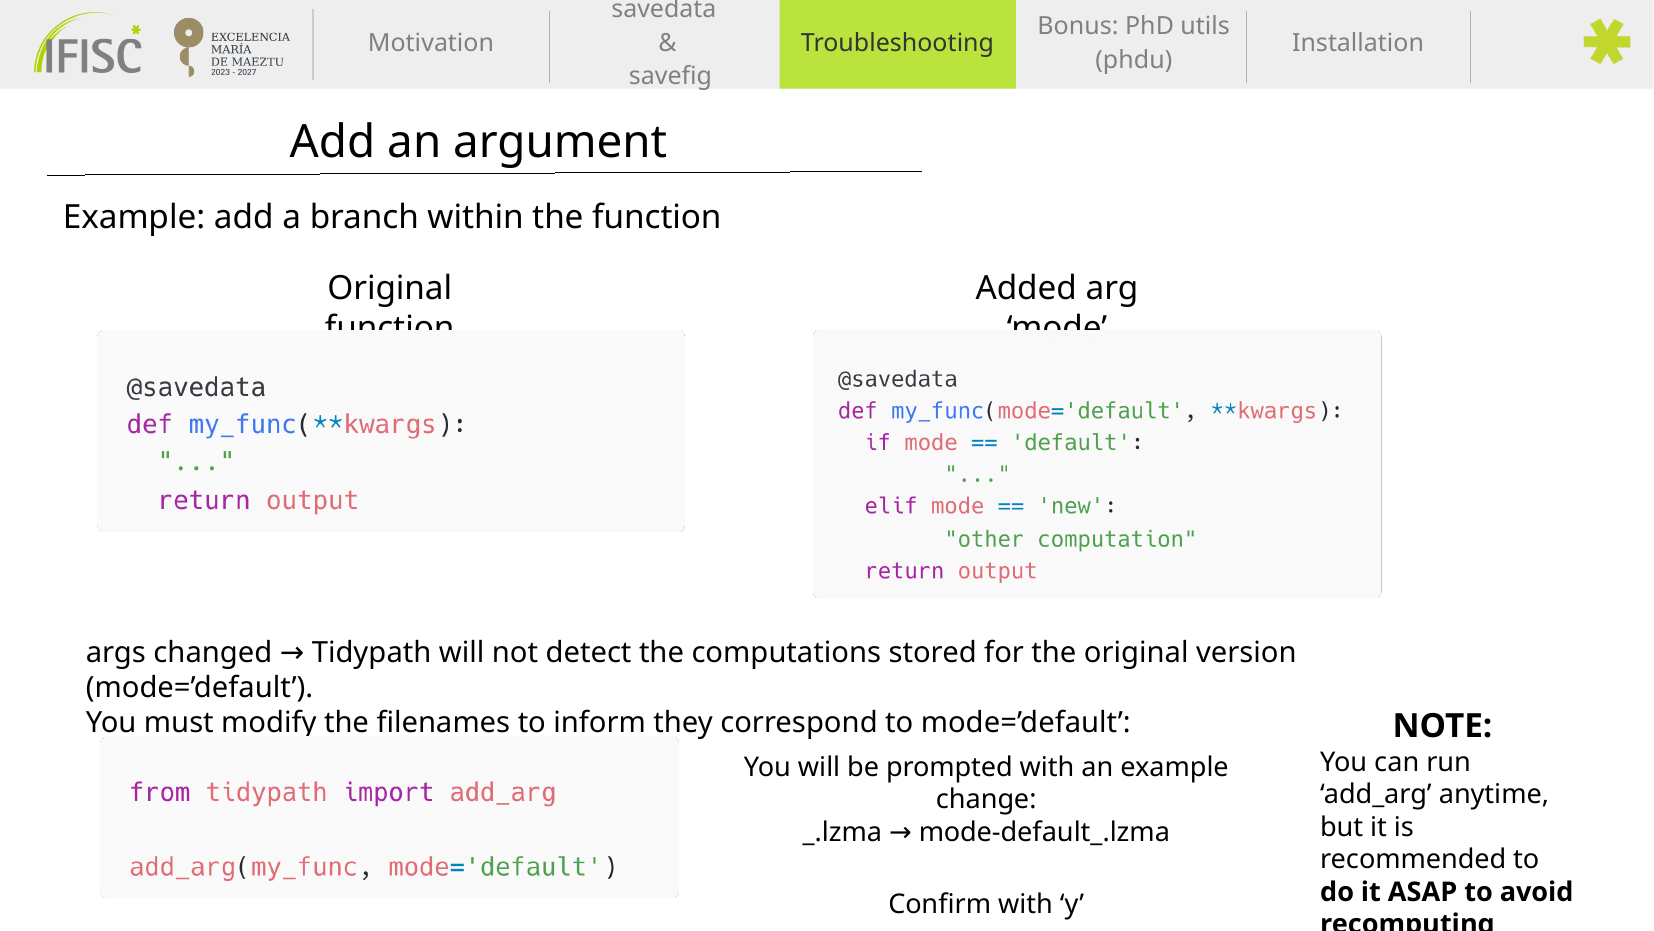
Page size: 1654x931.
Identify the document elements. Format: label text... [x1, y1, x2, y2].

text_box You will be prompted with an example change: _.lzma → mode-default_.lzma Confirm with ‘y’ [708, 741, 1264, 898]
picture [96, 330, 686, 532]
picture [812, 330, 1382, 598]
text_box Added arg ‘mode’ [915, 258, 1199, 319]
text_box Example: add a branch within the function [41, 188, 745, 249]
text_box Installation [1246, 0, 1471, 83]
text_box Add an argument [41, 104, 916, 199]
text_box Bonus: PhD utils (phdu) [1021, 0, 1246, 83]
picture [174, 18, 290, 77]
picture [100, 736, 680, 898]
text_box args changed → Tidypath will not detect the computations stored for the original version (mode=’default’). You must modify the filenames to inform they correspond to mode=’default’: [70, 625, 1418, 721]
picture [1582, 17, 1631, 65]
text_box NOTE: You can run ‘add_arg’ anytime, but it is recommended to do it ASAP to avoid recomputing results [1305, 696, 1589, 915]
text_box Troubleshooting [779, 0, 1016, 89]
text_box Original function [248, 258, 532, 319]
picture [29, 9, 148, 76]
text_box savedata & savefig [555, 0, 780, 92]
text_box Motivation [318, 0, 544, 83]
